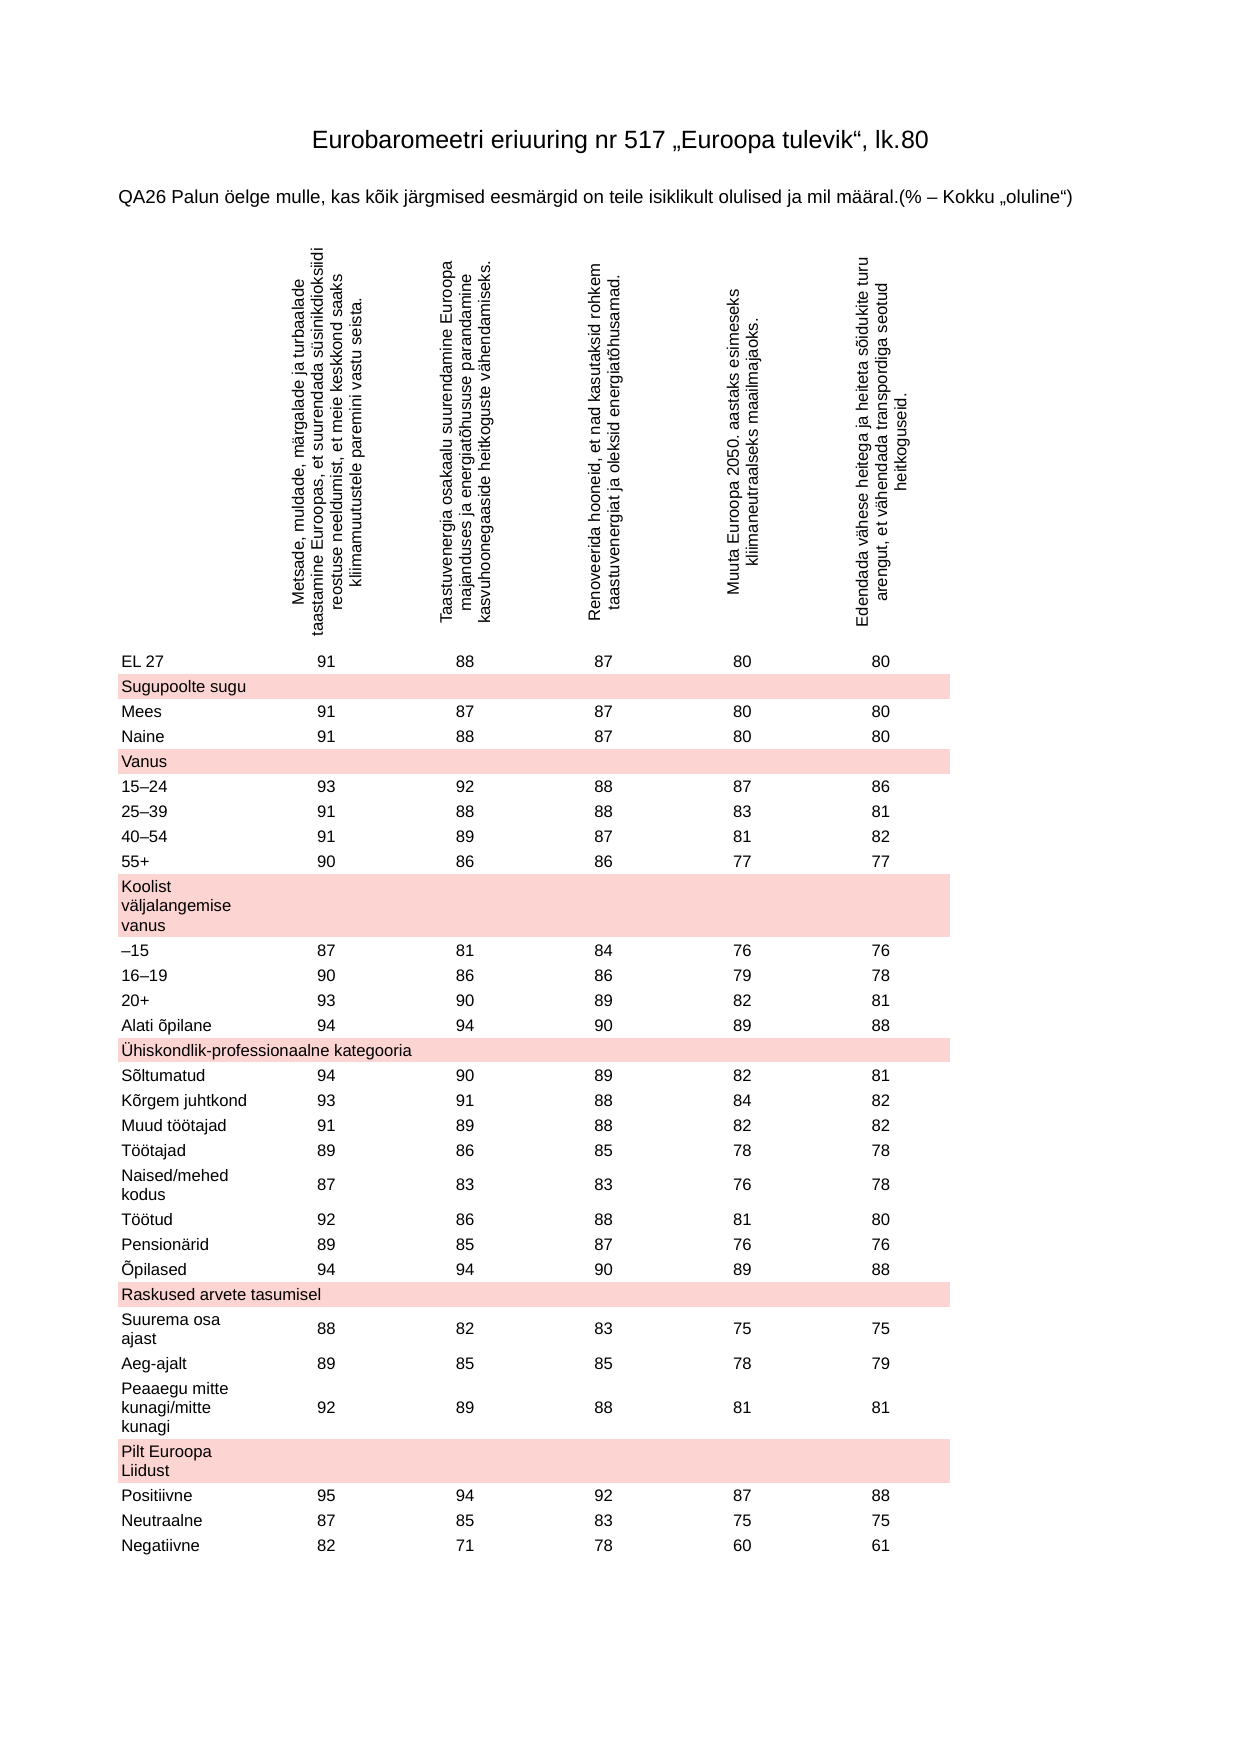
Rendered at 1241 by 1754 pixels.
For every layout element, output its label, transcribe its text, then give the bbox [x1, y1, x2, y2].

table_cell Negatiivne [118, 1533, 257, 1558]
table_cell 82 [673, 1113, 811, 1137]
table_cell 88 [257, 1307, 395, 1351]
table_cell 92 [395, 774, 534, 799]
table_cell Raskused arvete tasumisel [118, 1282, 534, 1307]
table_cell EL 27 [118, 649, 257, 674]
table_cell 88 [811, 1257, 950, 1282]
table_cell Töötud [118, 1207, 257, 1232]
table_cell 91 [257, 724, 395, 749]
table_cell 78 [673, 1351, 811, 1376]
table_cell Alati õpilane [118, 1013, 257, 1037]
table_cell [673, 674, 811, 699]
table_cell 76 [673, 1232, 811, 1257]
table_cell 40–54 [118, 824, 257, 849]
table_cell 89 [673, 1013, 811, 1037]
table_cell 94 [395, 1257, 534, 1282]
table_cell 75 [673, 1307, 811, 1351]
table_cell 86 [534, 963, 673, 987]
table_cell 91 [257, 1113, 395, 1137]
table_cell [673, 749, 811, 774]
table_cell 87 [673, 774, 811, 799]
table_cell 20+ [118, 988, 257, 1012]
table_cell 89 [534, 1063, 673, 1087]
table_cell [534, 874, 673, 937]
table_cell 81 [673, 824, 811, 849]
table_cell 89 [395, 824, 534, 849]
table_cell 87 [534, 649, 673, 674]
table_cell [395, 874, 534, 937]
table_cell 86 [395, 849, 534, 874]
table_cell 87 [257, 938, 395, 962]
table_cell 80 [673, 699, 811, 724]
table_cell 87 [534, 724, 673, 749]
table_cell 91 [257, 799, 395, 824]
table_cell 76 [673, 938, 811, 962]
table_cell [811, 1439, 950, 1483]
table_cell 95 [257, 1483, 395, 1508]
table_cell 75 [811, 1508, 950, 1533]
table_cell 85 [395, 1351, 534, 1376]
table_cell 82 [673, 1063, 811, 1087]
table_cell 89 [395, 1376, 534, 1439]
table_header Edendada vähese heitega ja heiteta sõidukite turu arengut, et vähendada transpordiga seotud heitkoguseid. [811, 236, 950, 649]
table_cell 82 [395, 1307, 534, 1351]
text QA26 Palun öelge mulle, kas kõik järgmised eesmärgid on teile isiklikult olulised ja mil määral.(% – Kokku „oluline“) [118, 186, 1122, 208]
table_cell Naised/mehed kodus [118, 1163, 257, 1207]
table_cell 80 [811, 724, 950, 749]
table_cell 87 [534, 824, 673, 849]
table_cell [673, 1038, 811, 1062]
table_cell 90 [395, 1063, 534, 1087]
table_cell 86 [395, 963, 534, 987]
table_cell [395, 1439, 534, 1483]
table_cell 89 [257, 1351, 395, 1376]
table_cell Sõltumatud [118, 1063, 257, 1087]
table_cell 83 [395, 1163, 534, 1207]
table_cell Peaaegu mitte kunagi/mitte kunagi [118, 1376, 257, 1439]
table_cell 77 [673, 849, 811, 874]
table_cell 85 [534, 1351, 673, 1376]
table_cell [257, 874, 395, 937]
table_cell Õpilased [118, 1257, 257, 1282]
table_cell 81 [811, 988, 950, 1012]
table_cell 88 [534, 1088, 673, 1112]
table_cell 80 [673, 724, 811, 749]
table_cell [534, 674, 673, 699]
table_cell 76 [811, 1232, 950, 1257]
table_cell [395, 674, 534, 699]
table_cell 25–39 [118, 799, 257, 824]
table_cell Neutraalne [118, 1508, 257, 1533]
table_cell 89 [257, 1232, 395, 1257]
table_cell 75 [811, 1307, 950, 1351]
table_cell 93 [257, 774, 395, 799]
table_cell 83 [534, 1307, 673, 1351]
table_cell 85 [534, 1138, 673, 1162]
table_cell Pensionärid [118, 1232, 257, 1257]
table_header Renoveerida hooneid, et nad kasutaksid rohkem taastuvenergiat ja oleksid energiatõhusamad. [534, 236, 673, 649]
table_cell 89 [673, 1257, 811, 1282]
table_cell 88 [534, 1113, 673, 1137]
table_cell 83 [534, 1163, 673, 1207]
table_cell 88 [395, 799, 534, 824]
table_cell 83 [534, 1508, 673, 1533]
table_cell 55+ [118, 849, 257, 874]
table_cell 82 [811, 1088, 950, 1112]
table_cell [811, 674, 950, 699]
table_cell 87 [673, 1483, 811, 1508]
table_cell 82 [811, 1113, 950, 1137]
table_cell Kõrgem juhtkond [118, 1088, 257, 1112]
table_cell [811, 1038, 950, 1062]
table_cell 93 [257, 1088, 395, 1112]
table_cell 79 [811, 1351, 950, 1376]
table_cell 87 [257, 1163, 395, 1207]
table_cell 80 [811, 699, 950, 724]
table_cell 86 [811, 774, 950, 799]
table_cell 82 [257, 1533, 395, 1558]
table_cell [534, 749, 673, 774]
table_cell 90 [534, 1257, 673, 1282]
table_cell 85 [395, 1508, 534, 1533]
table_cell [395, 749, 534, 774]
table_cell Koolist väljalangemise vanus [118, 874, 257, 937]
table_cell 88 [395, 649, 534, 674]
table_cell 15–24 [118, 774, 257, 799]
table_cell [811, 874, 950, 937]
table_cell Töötajad [118, 1138, 257, 1162]
table_cell 76 [673, 1163, 811, 1207]
table_cell Pilt Euroopa Liidust [118, 1439, 257, 1483]
table_cell 79 [673, 963, 811, 987]
table_cell 91 [257, 699, 395, 724]
table_cell [257, 749, 395, 774]
table_cell Vanus [118, 749, 257, 774]
table_cell 89 [534, 988, 673, 1012]
table_cell 78 [811, 963, 950, 987]
table_cell [534, 1282, 673, 1307]
table_cell 94 [395, 1483, 534, 1508]
table_cell 81 [811, 799, 950, 824]
table_cell 92 [257, 1207, 395, 1232]
table_cell 88 [811, 1483, 950, 1508]
table_cell 93 [257, 988, 395, 1012]
table_cell 83 [673, 799, 811, 824]
table_cell 71 [395, 1533, 534, 1558]
table_cell 87 [534, 1232, 673, 1257]
table_cell 88 [811, 1013, 950, 1037]
table_cell –15 [118, 938, 257, 962]
table_cell [811, 1282, 950, 1307]
table_cell [673, 874, 811, 937]
table_cell 89 [395, 1113, 534, 1137]
table_cell [811, 749, 950, 774]
table_cell 94 [257, 1063, 395, 1087]
table_cell 90 [534, 1013, 673, 1037]
table_cell 81 [395, 938, 534, 962]
table_cell 89 [257, 1138, 395, 1162]
table_cell 94 [257, 1013, 395, 1037]
table_cell 91 [257, 649, 395, 674]
table_cell 16–19 [118, 963, 257, 987]
table_cell Ühiskondlik-professionaalne kategooria [118, 1038, 673, 1062]
table_cell 92 [534, 1483, 673, 1508]
table_cell 91 [257, 824, 395, 849]
table_cell 61 [811, 1533, 950, 1558]
table_cell 82 [673, 988, 811, 1012]
table_cell Positiivne [118, 1483, 257, 1508]
table_cell [257, 674, 395, 699]
table_cell 91 [395, 1088, 534, 1112]
table_cell 90 [395, 988, 534, 1012]
table_cell Aeg-ajalt [118, 1351, 257, 1376]
table_cell 88 [395, 724, 534, 749]
table_cell 90 [257, 963, 395, 987]
table_cell 87 [534, 699, 673, 724]
table_cell 87 [395, 699, 534, 724]
table_cell 94 [257, 1257, 395, 1282]
table_cell 60 [673, 1533, 811, 1558]
table_cell 81 [811, 1063, 950, 1087]
table_cell 86 [534, 849, 673, 874]
table_header [118, 236, 257, 649]
table_cell 80 [673, 649, 811, 674]
table_cell 81 [673, 1376, 811, 1439]
table_cell 78 [534, 1533, 673, 1558]
table_cell 87 [257, 1508, 395, 1533]
table_cell 88 [534, 1376, 673, 1439]
table_cell [534, 1439, 673, 1483]
table_cell 78 [673, 1138, 811, 1162]
table_cell 75 [673, 1508, 811, 1533]
table_cell 90 [257, 849, 395, 874]
table_cell 88 [534, 799, 673, 824]
table_cell 76 [811, 938, 950, 962]
table_cell 78 [811, 1163, 950, 1207]
table_cell 81 [811, 1376, 950, 1439]
table_header Metsade, muldade, märgalade ja turbaalade taastamine Euroopas, et suurendada süsinikdioksiidi reostuse neeldumist, et meie keskkond saaks kliimamuutustele paremini vastu seista. [257, 236, 395, 649]
table_cell 86 [395, 1207, 534, 1232]
table_cell 88 [534, 1207, 673, 1232]
table_cell 80 [811, 649, 950, 674]
table_header Muuta Euroopa 2050. aastaks esimeseks kliimaneutraalseks maailmajaoks. [673, 236, 811, 649]
table_cell 81 [673, 1207, 811, 1232]
table_cell [673, 1282, 811, 1307]
table_cell 82 [811, 824, 950, 849]
table_cell 85 [395, 1232, 534, 1257]
table_header Taastuvenergia osakaalu suurendamine Euroopa majanduses ja energiatõhususe parandamine kasvuhoonegaaside heitkoguste vähendamiseks. [395, 236, 534, 649]
table_cell 88 [534, 774, 673, 799]
table_cell Mees [118, 699, 257, 724]
table_cell Suurema osa ajast [118, 1307, 257, 1351]
table_cell 92 [257, 1376, 395, 1439]
table_cell 77 [811, 849, 950, 874]
table_cell Naine [118, 724, 257, 749]
table_cell 80 [811, 1207, 950, 1232]
table_cell 84 [673, 1088, 811, 1112]
table_cell [257, 1439, 395, 1483]
table_cell 84 [534, 938, 673, 962]
table_cell [673, 1439, 811, 1483]
table_cell Muud töötajad [118, 1113, 257, 1137]
table_cell 86 [395, 1138, 534, 1162]
table_cell 78 [811, 1138, 950, 1162]
table_cell Sugupoolte sugu [118, 674, 257, 699]
table_cell 94 [395, 1013, 534, 1037]
